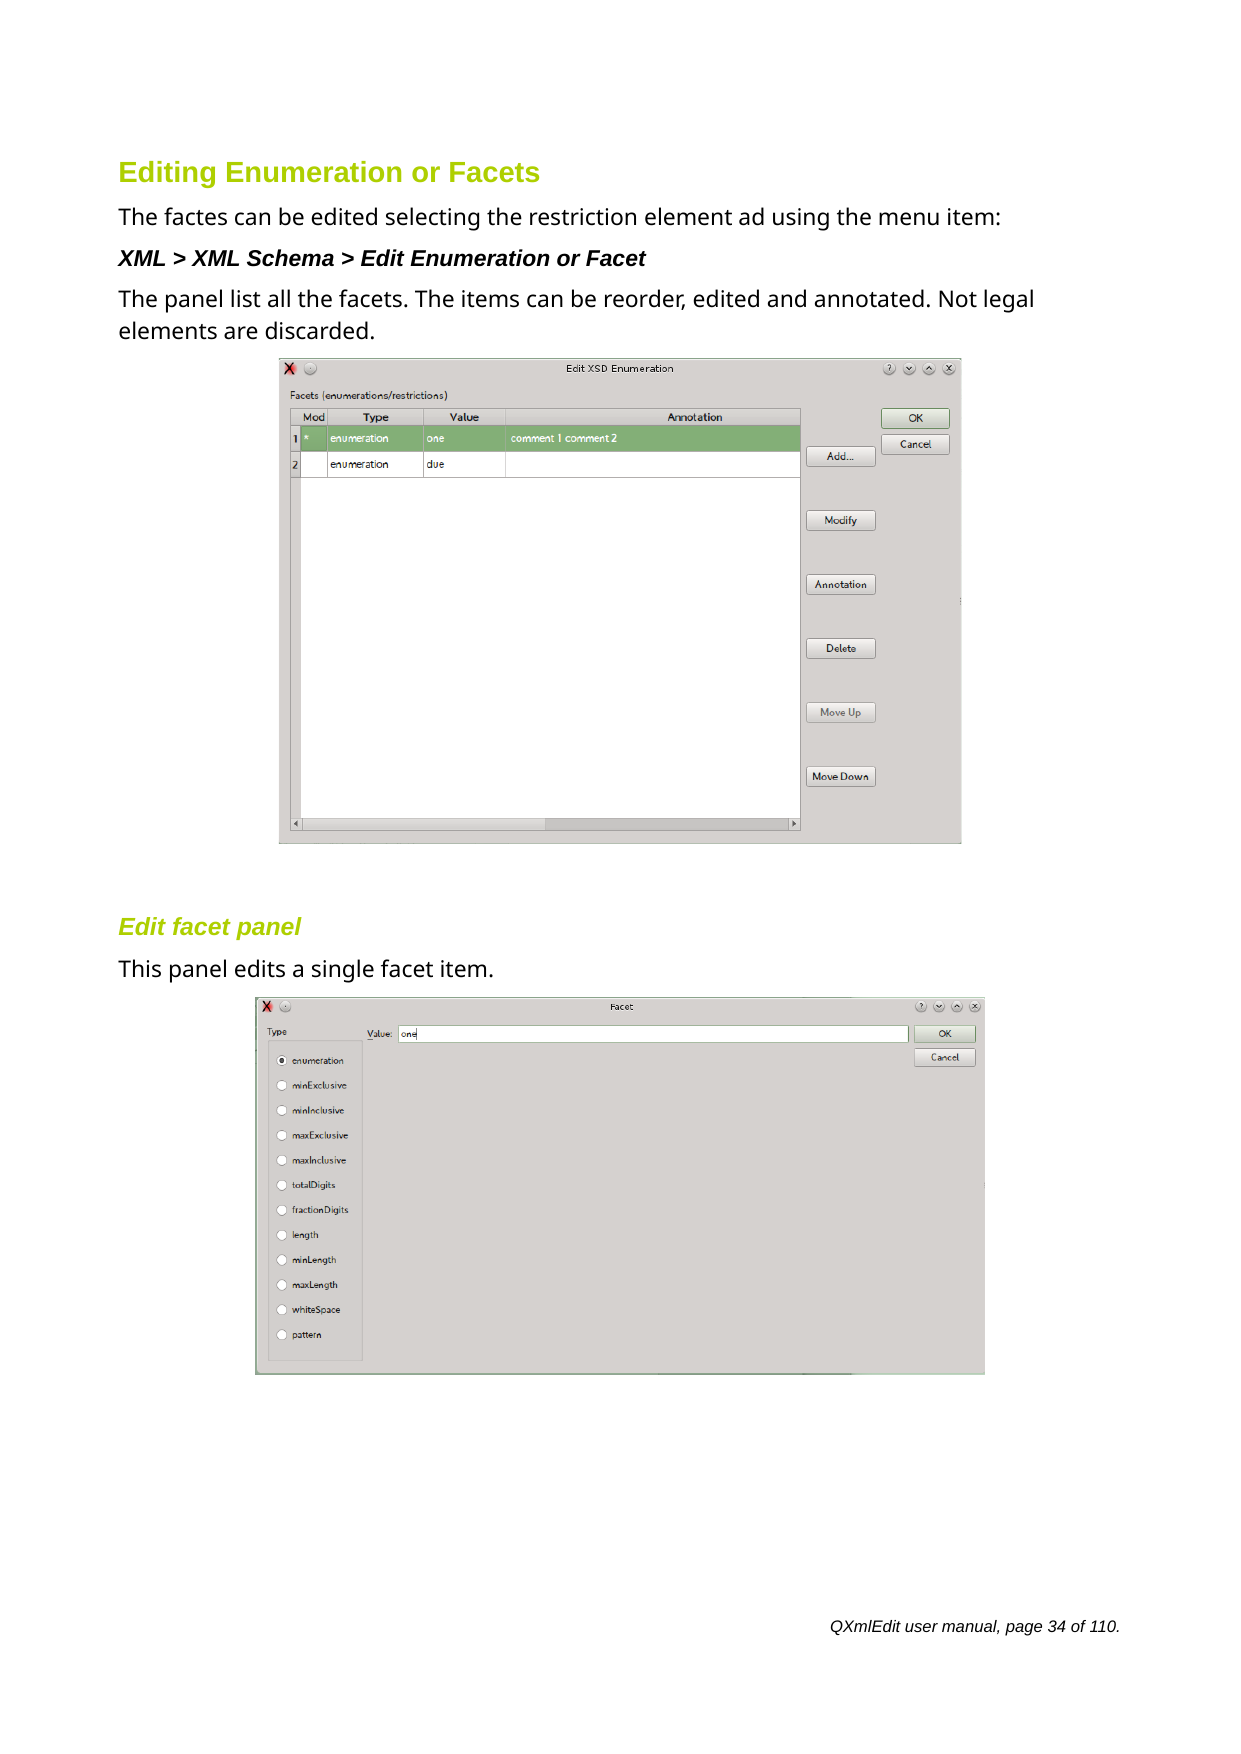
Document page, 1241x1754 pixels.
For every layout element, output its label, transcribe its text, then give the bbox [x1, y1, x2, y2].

text The panel list all the facets. The items can be reorder, edited and annotated. Not legal elements are discarded. [118, 283, 1122, 346]
picture [255, 997, 985, 1375]
text XML > XML Schema > Edit Enumeration or Facet [118, 244, 1122, 271]
subtitle Editing Enumeration or Facets [118, 155, 1122, 188]
picture [278, 358, 962, 844]
subtitle This panel edits a single facet item. [118, 953, 1122, 985]
subtitle Edit facet panel [118, 912, 1122, 941]
text The factes can be edited selecting the restriction element ad using the menu item: [118, 201, 1122, 232]
